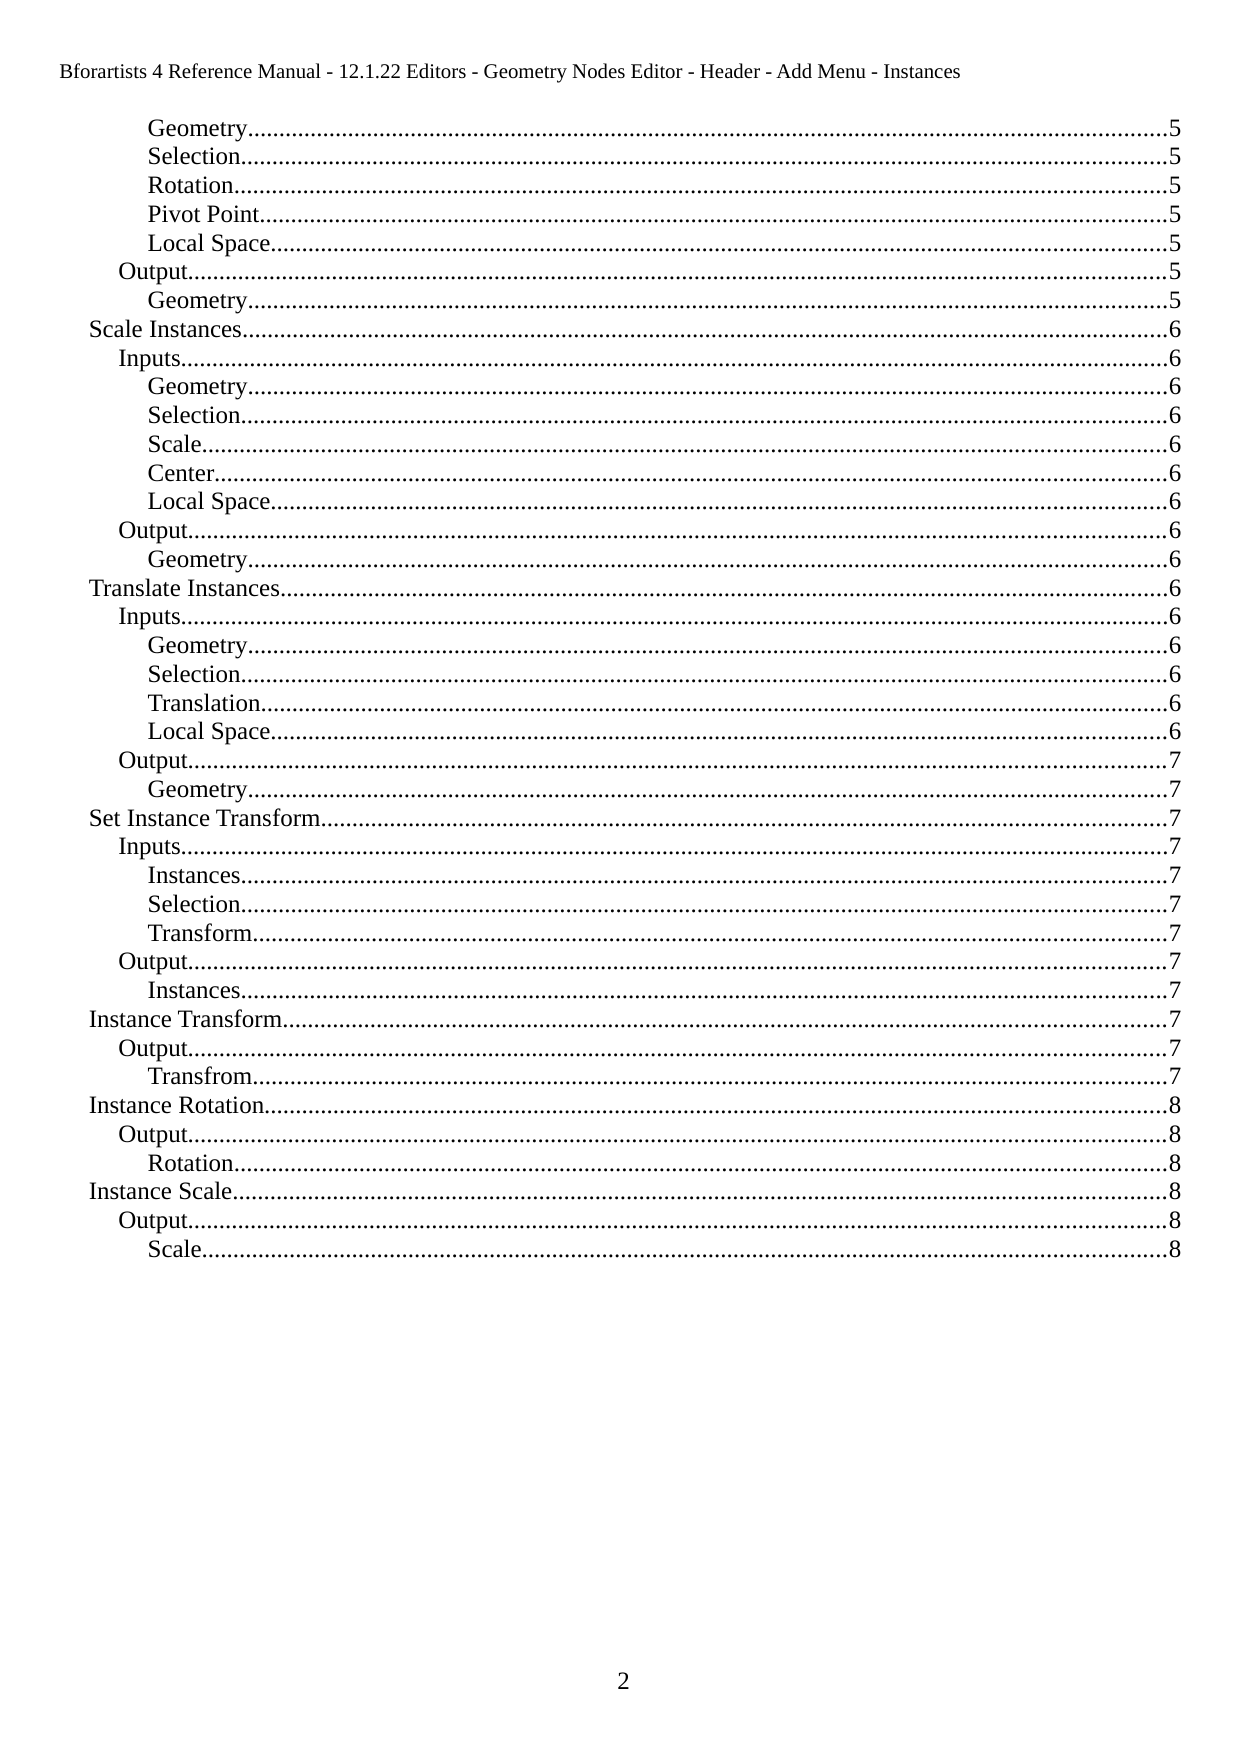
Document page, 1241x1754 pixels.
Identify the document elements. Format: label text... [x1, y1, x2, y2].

text Local Space 6 [147, 716, 1181, 745]
text Geometry 7 [147, 774, 1181, 803]
text Transfrom 7 [147, 1061, 1181, 1090]
text Geometry 5 [147, 285, 1181, 314]
text Geometry 6 [147, 630, 1181, 659]
text Scale 6 [147, 429, 1181, 458]
text Output 5 [118, 256, 1181, 285]
text Selection 5 [147, 141, 1181, 170]
text Local Space 5 [147, 228, 1181, 256]
text Rotation 5 [147, 170, 1181, 199]
text Geometry 5 [147, 113, 1181, 141]
text Output 8 [118, 1205, 1181, 1234]
text Output 7 [118, 1033, 1181, 1061]
text Translate Instances 6 [88, 573, 1181, 601]
text Geometry 6 [147, 544, 1181, 573]
text Output 8 [118, 1119, 1181, 1148]
text Output 6 [118, 515, 1181, 544]
text Selection 7 [147, 889, 1181, 918]
text Instance Scale 8 [88, 1176, 1181, 1205]
text Transform 7 [147, 918, 1181, 946]
text Scale Instances 6 [88, 314, 1181, 343]
text Inputs 6 [118, 601, 1181, 630]
text Rotation 8 [147, 1148, 1181, 1176]
text Output 7 [118, 946, 1181, 975]
text Pivot Point 5 [147, 199, 1181, 228]
text Instances 7 [147, 975, 1181, 1004]
text Local Space 6 [147, 486, 1181, 515]
text Geometry 6 [147, 371, 1181, 400]
text Output 7 [118, 745, 1181, 774]
text Selection 6 [147, 659, 1181, 688]
text Selection 6 [147, 400, 1181, 429]
text Scale 8 [147, 1234, 1181, 1263]
text Center 6 [147, 458, 1181, 486]
text Instance Rotation 8 [88, 1090, 1181, 1119]
text Instance Transform 7 [88, 1004, 1181, 1033]
text Inputs 7 [118, 831, 1181, 860]
text Instances 7 [147, 860, 1181, 889]
text Inputs 6 [118, 343, 1181, 371]
text Set Instance Transform 7 [88, 803, 1181, 831]
text Translation 6 [147, 688, 1181, 716]
